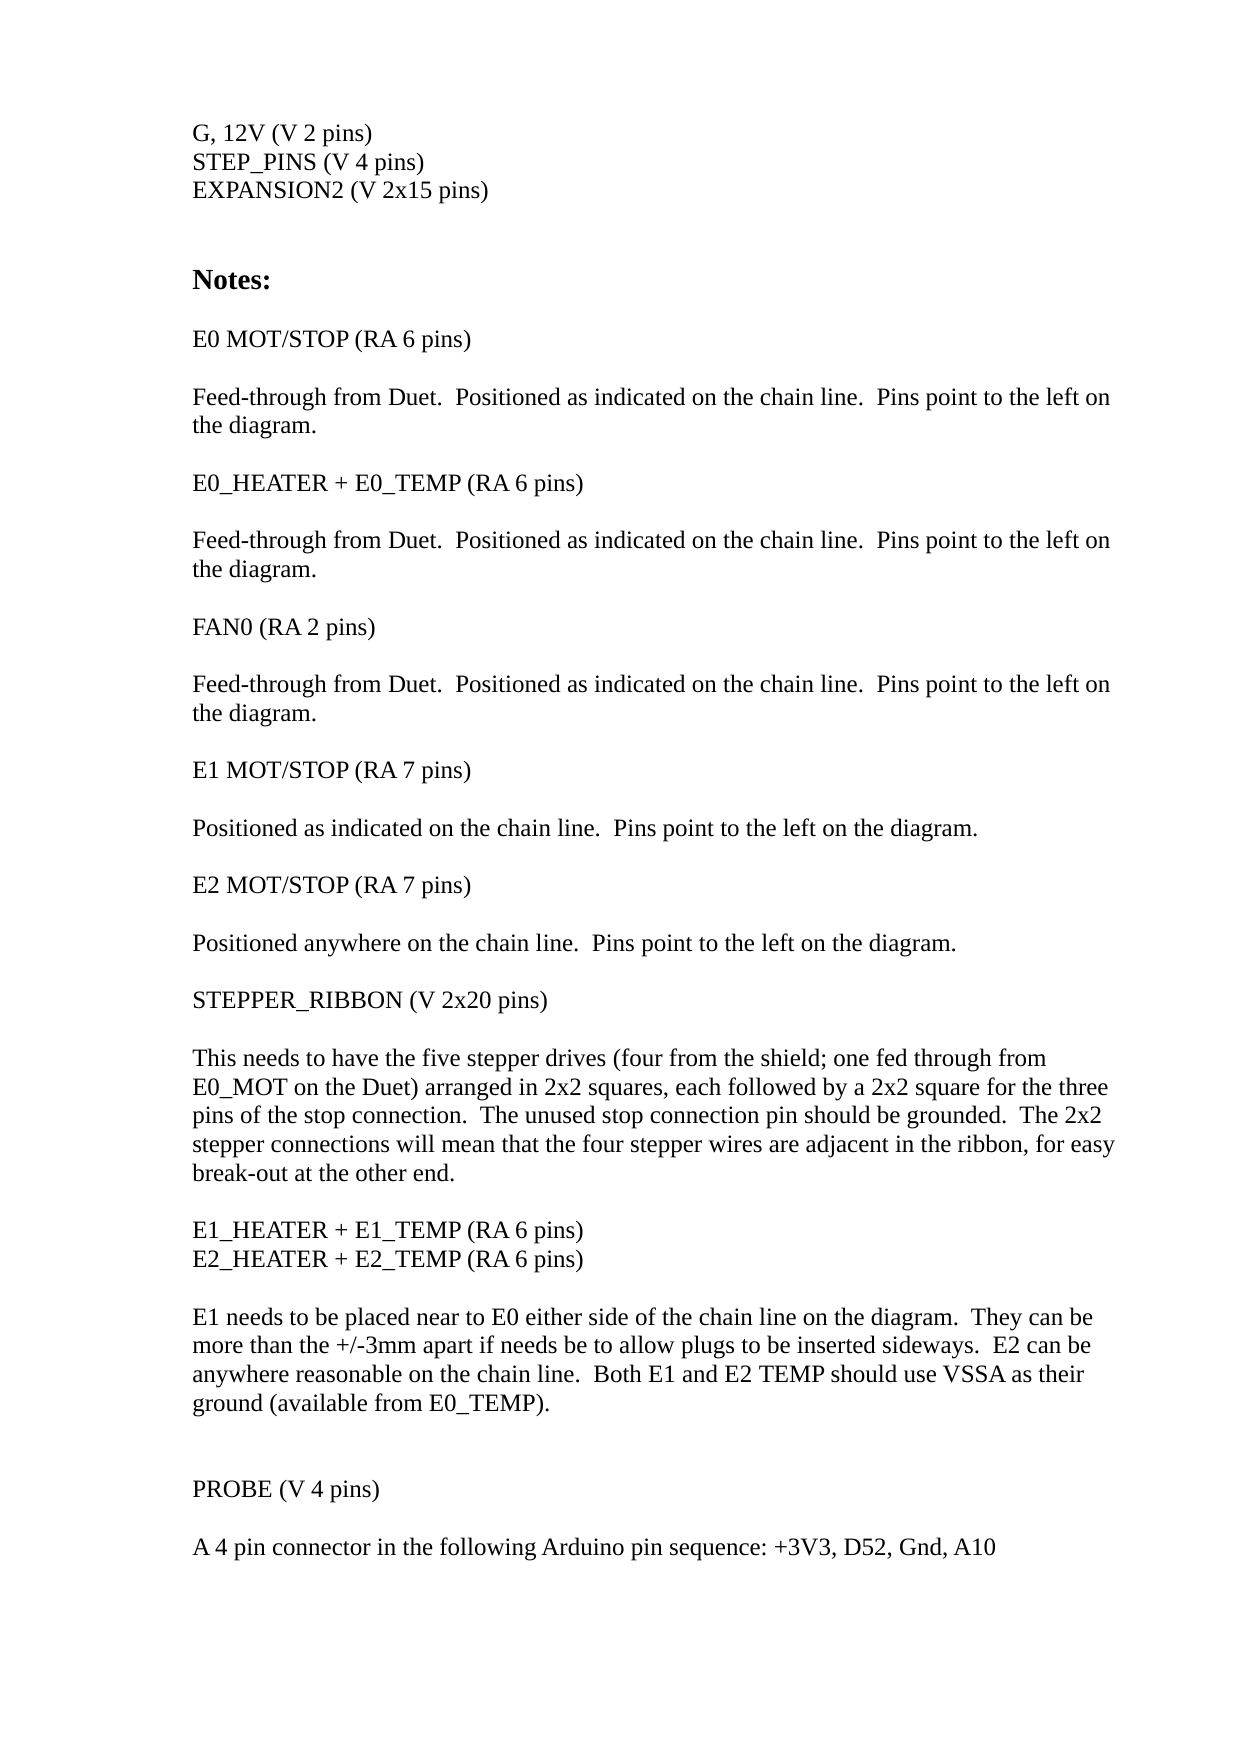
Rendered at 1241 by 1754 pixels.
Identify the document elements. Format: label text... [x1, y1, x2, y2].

text Feed-through from Duet. Positioned as indicated on the chain line. Pins point to the left on the diagram. [192, 525, 1122, 583]
text E0_HEATER + E0_TEMP (RA 6 pins) [192, 468, 1122, 497]
text Feed-through from Duet. Positioned as indicated on the chain line. Pins point to the left on the diagram. [192, 382, 1122, 439]
text STEPPER_RIBBON (V 2x20 pins) [192, 985, 1122, 1014]
text A 4 pin connector in the following Arduino pin sequence: +3V3, D52, Gnd, A10 [192, 1532, 1122, 1560]
text G, 12V (V 2 pins) [192, 118, 1122, 147]
text E1 MOT/STOP (RA 7 pins) [192, 755, 1122, 784]
text EXPANSION2 (V 2x15 pins) [192, 176, 1122, 204]
text Notes: [192, 262, 1122, 295]
text E0 MOT/STOP (RA 6 pins) [192, 324, 1122, 353]
text This needs to have the five stepper drives (four from the shield; one fed through from E0_MOT on the Duet) arranged in 2x2 squares, each followed by a 2x2 square for the three pins of the stop connection. The unused stop connection pin should be grounded. The 2x2 stepper connections will mean that the four stepper wires are adjacent in the ribbon, for easy break-out at the other end. [192, 1043, 1122, 1187]
text E2 MOT/STOP (RA 7 pins) [192, 870, 1122, 899]
text E2_HEATER + E2_TEMP (RA 6 pins) [192, 1244, 1122, 1273]
text STEP_PINS (V 4 pins) [192, 147, 1122, 176]
text Feed-through from Duet. Positioned as indicated on the chain line. Pins point to the left on the diagram. [192, 669, 1122, 727]
text Positioned anywhere on the chain line. Pins point to the left on the diagram. [192, 928, 1122, 957]
text E1_HEATER + E1_TEMP (RA 6 pins) [192, 1215, 1122, 1244]
text FAN0 (RA 2 pins) [192, 612, 1122, 640]
text PROBE (V 4 pins) [192, 1474, 1122, 1503]
text E1 needs to be placed near to E0 either side of the chain line on the diagram. They can be more than the +/-3mm apart if needs be to allow plugs to be inserted sideways. E2 can be anywhere reasonable on the chain line. Both E1 and E2 TEMP should use VSSA as their ground (available from E0_TEMP). [192, 1302, 1122, 1417]
text Positioned as indicated on the chain line. Pins point to the left on the diagram. [192, 813, 1122, 842]
